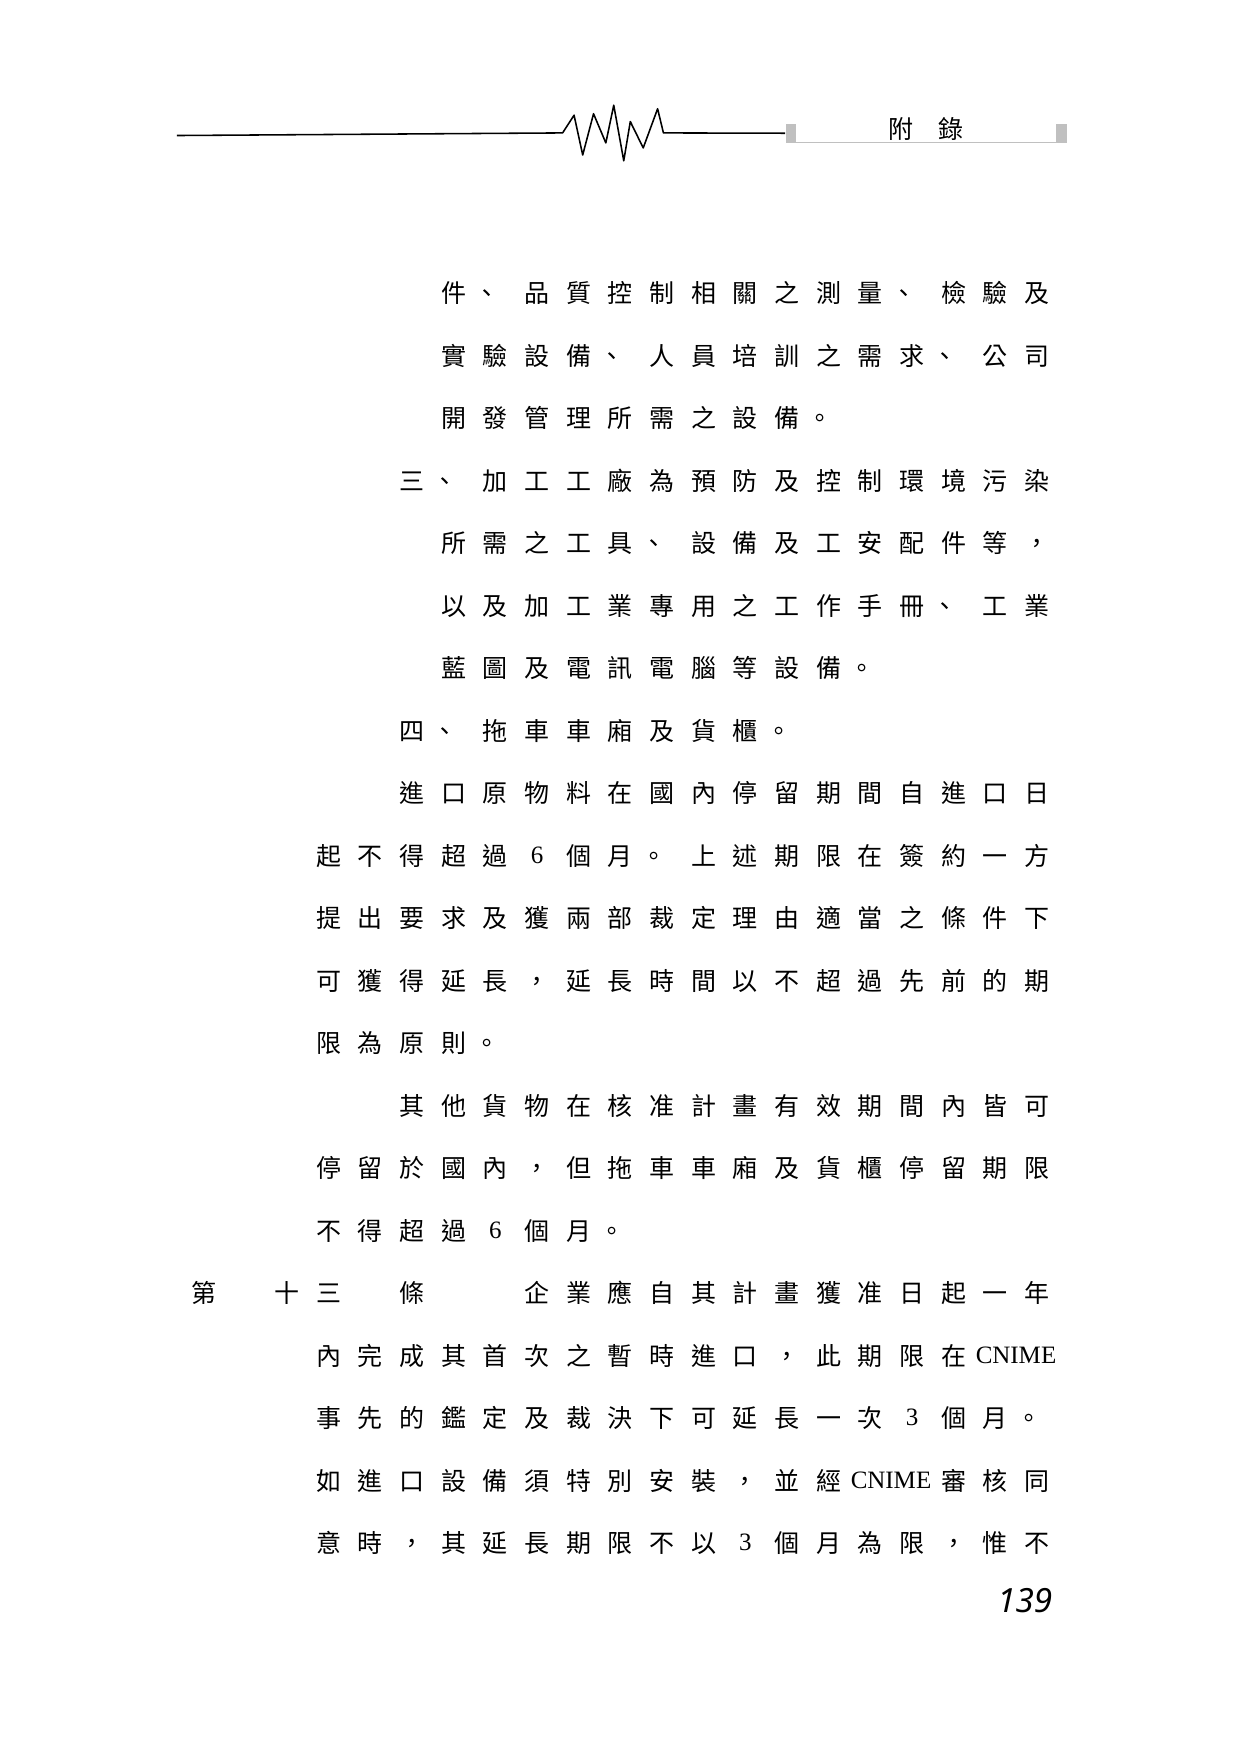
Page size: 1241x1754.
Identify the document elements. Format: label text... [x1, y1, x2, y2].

text 三、加工工廠為預防及控制環境污染所需之工具、設備及工安配件等，以及加工業專用之工作手冊、工業藍圖及電訊電腦等設備。 [354, 438, 1058, 688]
text 件、品質控制相關之測量、檢驗及實驗設備、人員培訓之需求、公司開發管理所需之設備。 [354, 250, 1058, 438]
text 四、拖車車廂及貨櫃。 [354, 688, 1058, 750]
text 進口原物料在國內停留期間自進口日起不得超過6個月。上述期限在簽約一方提出要求及獲兩部裁定理由適當之條件下可獲得延長，延長時間以不超過先前的期限為原則。 [306, 750, 1058, 1063]
text 其他貨物在核准計畫有效期間內皆可停留於國內，但拖車車廂及貨櫃停留期限不得超過6個月。 [306, 1063, 1058, 1250]
text 第 十三 條 企業應自其計畫獲准日起一年內完成其首次之暫時進口，此期限在CNIME事先的鑑定及裁決下可延長一次3個月。如進口設備須特別安裝，並經CNIME審核同意時，其延長期限不以3個月為限，惟不 [183, 1250, 1058, 1563]
